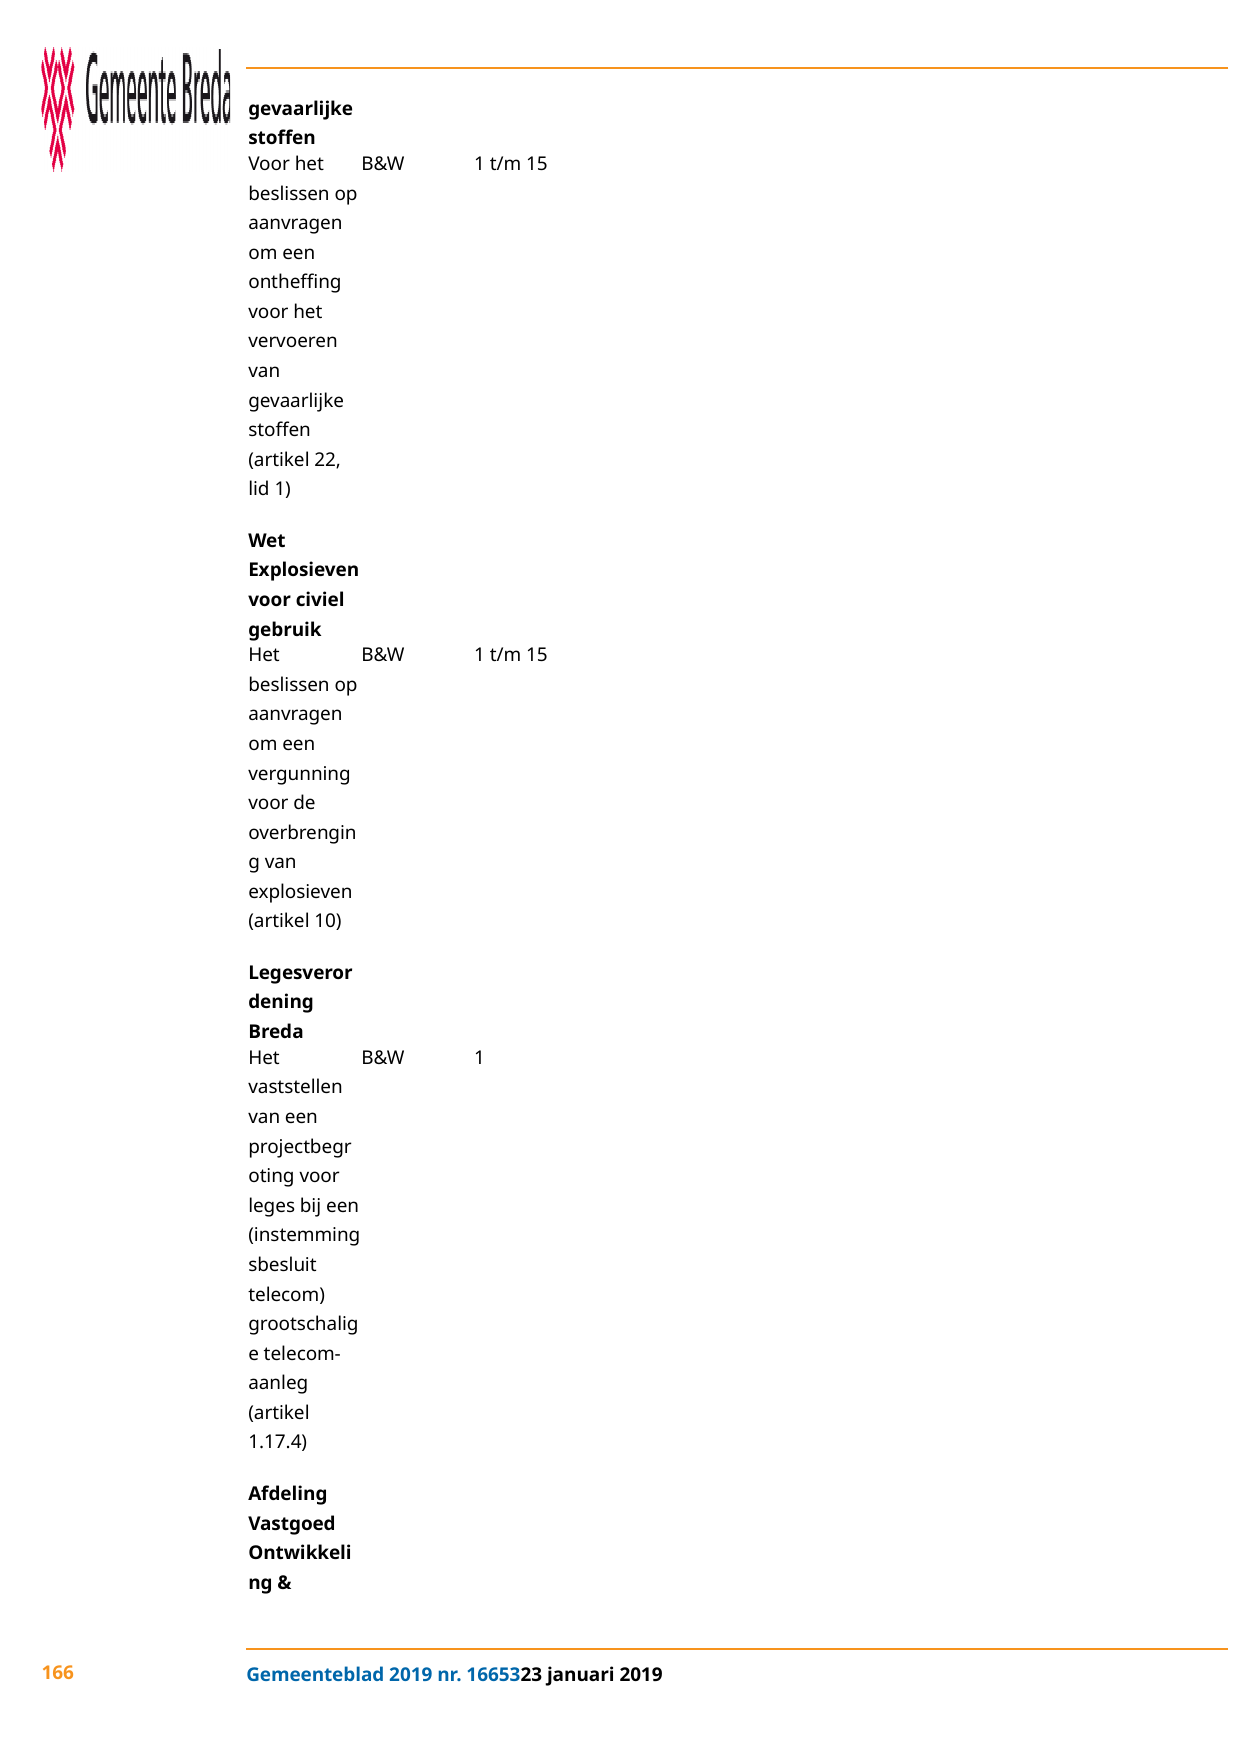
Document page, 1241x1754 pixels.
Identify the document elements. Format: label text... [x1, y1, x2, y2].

table_cell [587, 527, 700, 641]
table_cell [587, 150, 700, 501]
table_cell [474, 1480, 587, 1594]
table_cell [587, 501, 700, 527]
table_cell 1 [474, 1044, 587, 1454]
table_cell Legesverordening Breda [248, 959, 361, 1044]
table_cell [361, 959, 474, 1044]
table_cell [248, 501, 361, 527]
table_cell [474, 1454, 587, 1480]
table_cell 1 t/m 15 [474, 150, 587, 501]
table_cell gevaarlijke stoffen [248, 95, 361, 150]
table_cell [587, 934, 700, 959]
table_cell [248, 934, 361, 959]
table_cell [474, 959, 587, 1044]
table_cell [587, 1454, 700, 1480]
table_cell [587, 959, 700, 1044]
table_cell [474, 934, 587, 959]
table_cell Wet Explosieven voor civiel gebruik [248, 527, 361, 641]
table_cell [587, 95, 700, 150]
table_cell B&W [361, 150, 474, 501]
table_cell [474, 501, 587, 527]
table_cell [361, 934, 474, 959]
table_cell 1 t/m 15 [474, 641, 587, 933]
table_cell [361, 501, 474, 527]
table_cell [587, 1044, 700, 1454]
table_cell [474, 527, 587, 641]
table_cell [474, 95, 587, 150]
table_cell B&W [361, 641, 474, 933]
table_cell B&W [361, 1044, 474, 1454]
table_cell [361, 1480, 474, 1594]
picture [41, 47, 231, 172]
table_cell [361, 95, 474, 150]
table_cell Voor het beslissen op aanvragen om een ontheffing voor het vervoeren van gevaarlijke stoffen (artikel 22, lid 1) [248, 150, 361, 501]
table_cell Afdeling Vastgoed Ontwikkeling & [248, 1480, 361, 1594]
table_cell [248, 1454, 361, 1480]
table_cell [587, 1480, 700, 1594]
table_cell [361, 527, 474, 641]
table_cell [361, 1454, 474, 1480]
table_cell [587, 641, 700, 933]
table_cell Het beslissen op aanvragen om een vergunning voor de overbrenging van explosieven (artikel 10) [248, 641, 361, 933]
table_cell Het vaststellen van een projectbegroting voor leges bij een (instemmingsbesluit telecom) grootschalige telecom-aanleg (artikel 1.17.4) [248, 1044, 361, 1454]
